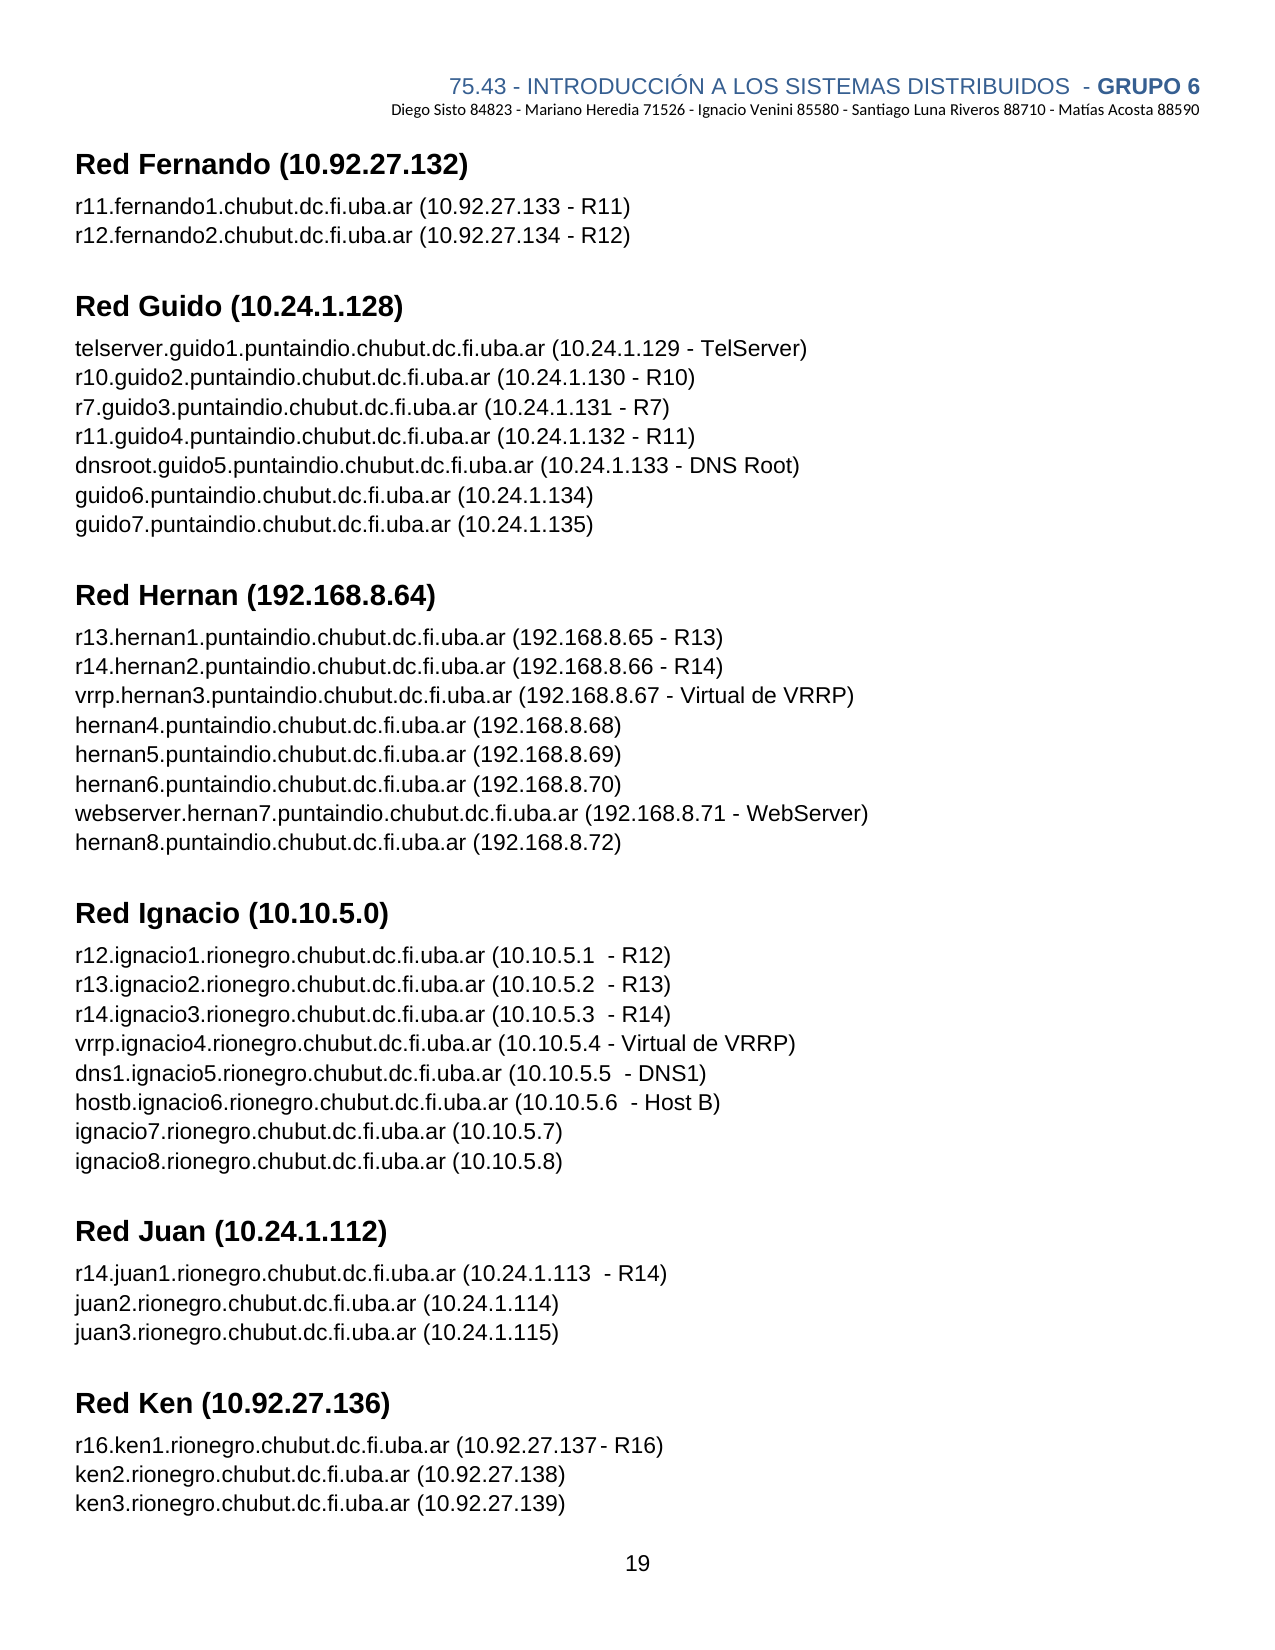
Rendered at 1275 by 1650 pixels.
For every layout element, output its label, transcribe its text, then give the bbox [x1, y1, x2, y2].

subtitle Red Hernan (192.168.8.64) [75, 579, 1200, 611]
subtitle Red Juan (10.24.1.112) [75, 1215, 1200, 1248]
text r14.juan1.rionegro.chubut.dc.fi.uba.ar (10.24.1.113 - R14) [75, 1261, 1200, 1287]
text r16.ken1.rionegro.chubut.dc.fi.uba.ar (10.92.27.137 - R16) [75, 1432, 1200, 1458]
text r7.guido3.puntaindio.chubut.dc.fi.uba.ar (10.24.1.131 - R7) [75, 394, 1200, 420]
text r10.guido2.puntaindio.chubut.dc.fi.uba.ar (10.24.1.130 - R10) [75, 365, 1200, 391]
text juan3.rionegro.chubut.dc.fi.uba.ar (10.24.1.115) [75, 1320, 1200, 1345]
subtitle Red Ignacio (10.10.5.0) [75, 897, 1200, 929]
text dns1.ignacio5.rionegro.chubut.dc.fi.uba.ar (10.10.5.5 - DNS1) [75, 1060, 1200, 1086]
text vrrp.hernan3.puntaindio.chubut.dc.fi.uba.ar (192.168.8.67 - Virtual de VRRP) [75, 683, 1200, 709]
text hernan8.puntaindio.chubut.dc.fi.uba.ar (192.168.8.72) [75, 830, 1200, 856]
text ken2.rionegro.chubut.dc.fi.uba.ar (10.92.27.138) [75, 1462, 1200, 1487]
text juan2.rionegro.chubut.dc.fi.uba.ar (10.24.1.114) [75, 1290, 1200, 1316]
text ignacio8.rionegro.chubut.dc.fi.uba.ar (10.10.5.8) [75, 1148, 1200, 1174]
text ken3.rionegro.chubut.dc.fi.uba.ar (10.92.27.139) [75, 1491, 1200, 1517]
subtitle Red Guido (10.24.1.128) [75, 290, 1200, 322]
text hernan4.puntaindio.chubut.dc.fi.uba.ar (192.168.8.68) [75, 713, 1200, 738]
text guido6.puntaindio.chubut.dc.fi.uba.ar (10.24.1.134) [75, 482, 1200, 508]
text r13.ignacio2.rionegro.chubut.dc.fi.uba.ar (10.10.5.2 - R13) [75, 972, 1200, 998]
text ignacio7.rionegro.chubut.dc.fi.uba.ar (10.10.5.7) [75, 1119, 1200, 1144]
subtitle Red Ken (10.92.27.136) [75, 1387, 1200, 1419]
text r12.fernando2.chubut.dc.fi.uba.ar (10.92.27.134 - R12) [75, 223, 1200, 249]
text vrrp.ignacio4.rionegro.chubut.dc.fi.uba.ar (10.10.5.4 - Virtual de VRRP) [75, 1031, 1200, 1056]
text r14.hernan2.puntaindio.chubut.dc.fi.uba.ar (192.168.8.66 - R14) [75, 654, 1200, 679]
text hernan6.puntaindio.chubut.dc.fi.uba.ar (192.168.8.70) [75, 771, 1200, 797]
text hostb.ignacio6.rionegro.chubut.dc.fi.uba.ar (10.10.5.6 - Host B) [75, 1089, 1200, 1115]
text dnsroot.guido5.puntaindio.chubut.dc.fi.uba.ar (10.24.1.133 - DNS Root) [75, 453, 1200, 479]
subtitle Red Fernando (10.92.27.132) [75, 148, 1200, 181]
text hernan5.puntaindio.chubut.dc.fi.uba.ar (192.168.8.69) [75, 742, 1200, 768]
text r11.guido4.puntaindio.chubut.dc.fi.uba.ar (10.24.1.132 - R11) [75, 424, 1200, 449]
text r14.ignacio3.rionegro.chubut.dc.fi.uba.ar (10.10.5.3 - R14) [75, 1001, 1200, 1027]
text telserver.guido1.puntaindio.chubut.dc.fi.uba.ar (10.24.1.129 - TelServer) [75, 336, 1200, 361]
text guido7.puntaindio.chubut.dc.fi.uba.ar (10.24.1.135) [75, 512, 1200, 537]
text r12.ignacio1.rionegro.chubut.dc.fi.uba.ar (10.10.5.1 - R12) [75, 943, 1200, 968]
text r11.fernando1.chubut.dc.fi.uba.ar (10.92.27.133 - R11) [75, 194, 1200, 219]
text webserver.hernan7.puntaindio.chubut.dc.fi.uba.ar (192.168.8.71 - WebServer) [75, 801, 1200, 826]
text r13.hernan1.puntaindio.chubut.dc.fi.uba.ar (192.168.8.65 - R13) [75, 624, 1200, 650]
